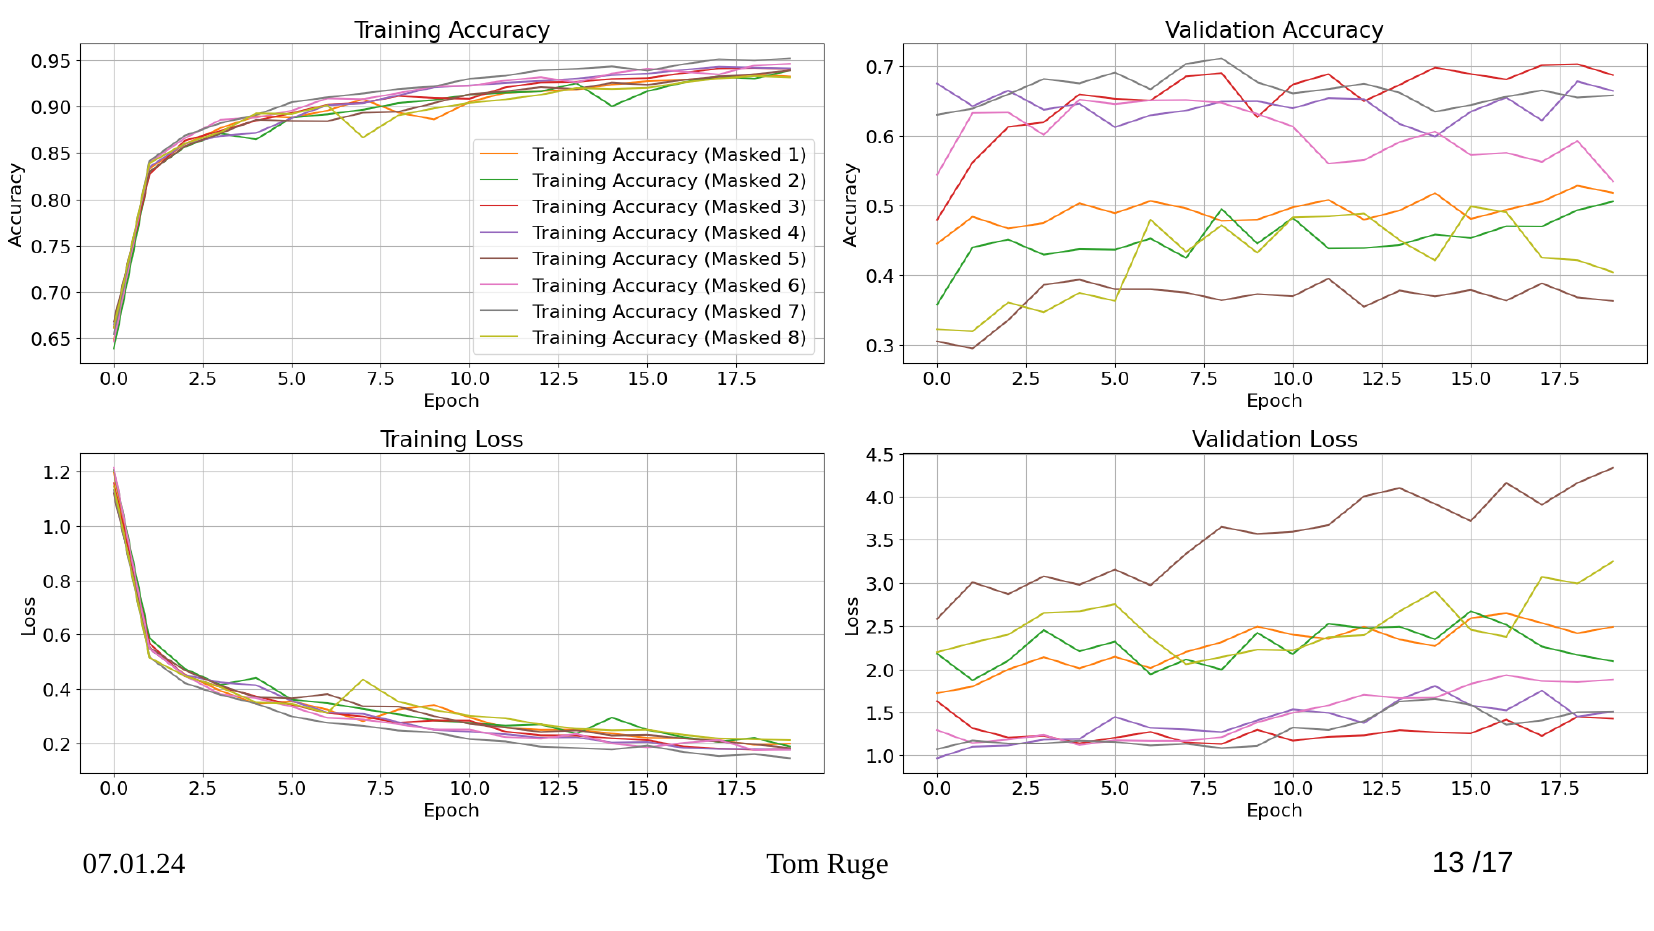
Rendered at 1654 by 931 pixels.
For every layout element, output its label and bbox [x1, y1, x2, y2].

picture [0, 12, 1654, 827]
